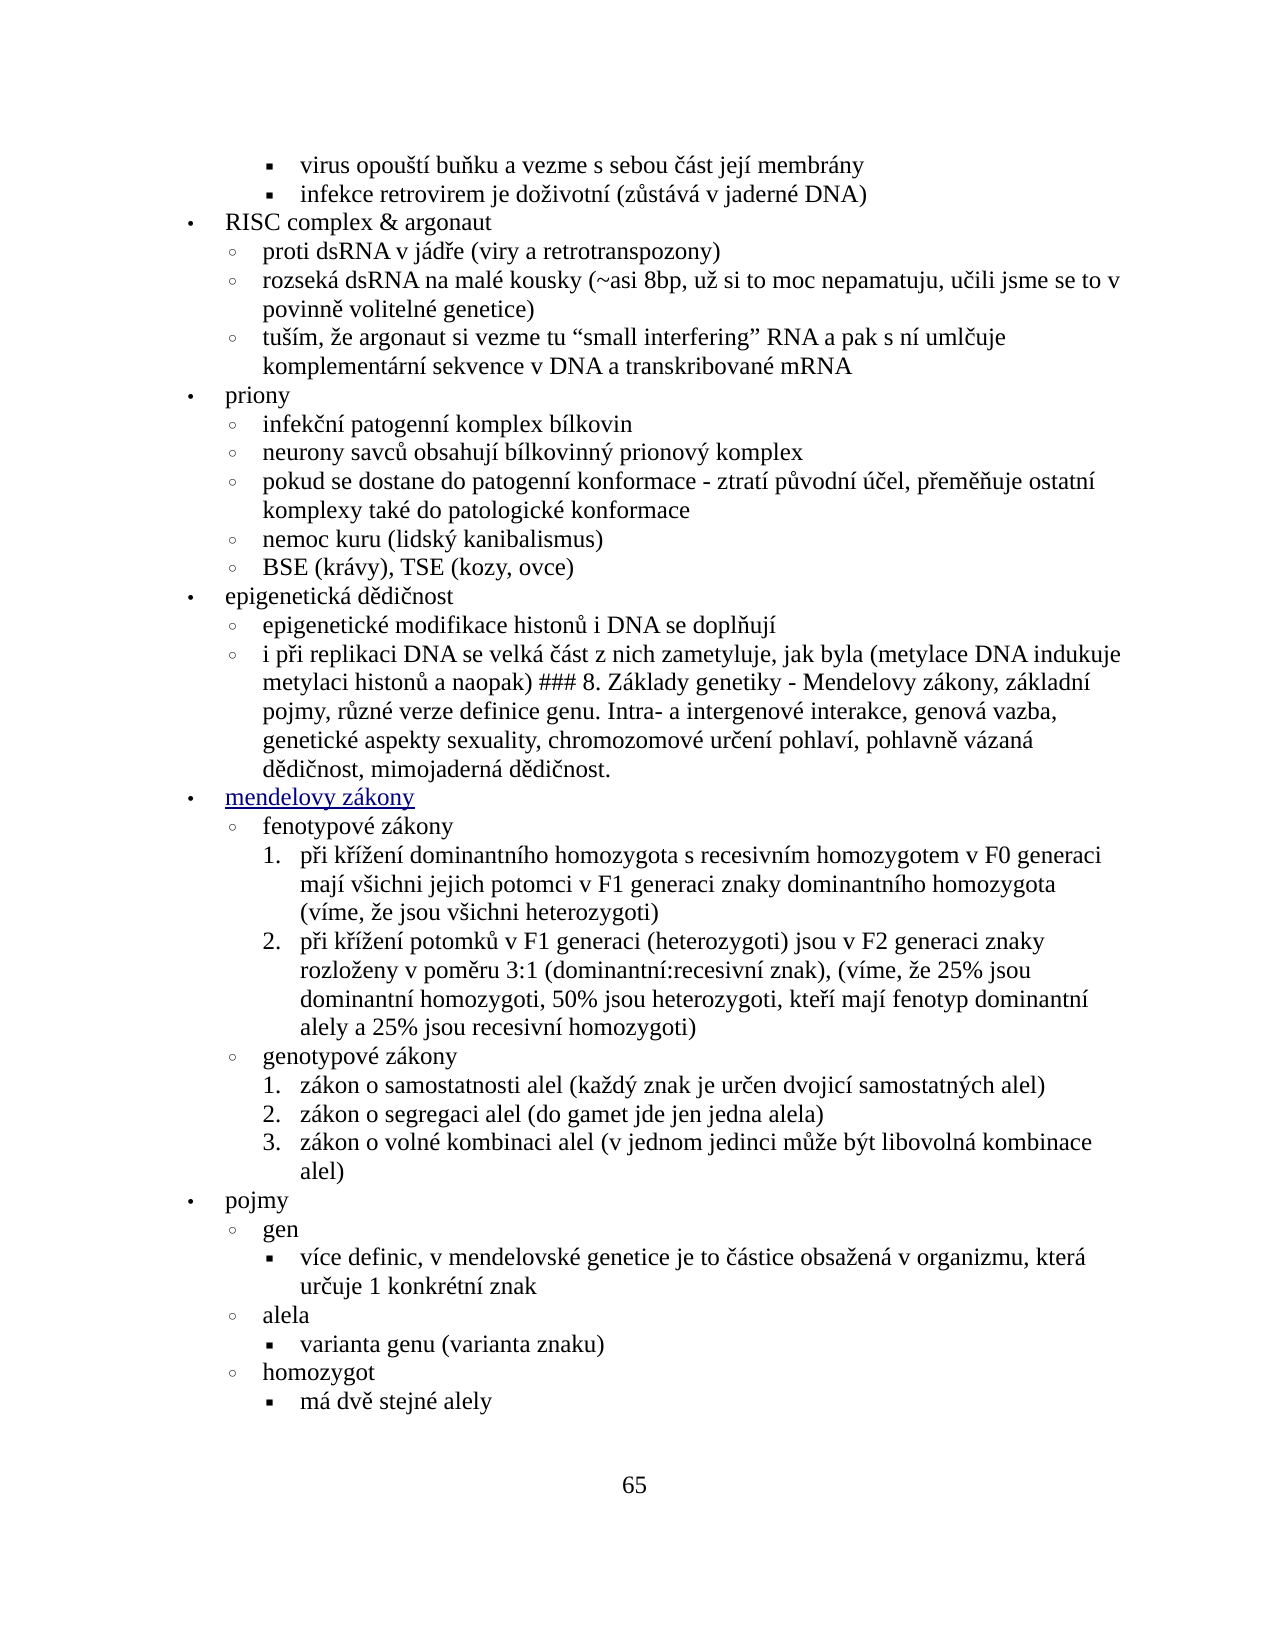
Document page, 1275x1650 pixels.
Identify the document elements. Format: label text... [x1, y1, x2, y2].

list priony [187, 380, 1125, 409]
list pojmy [187, 1185, 1125, 1214]
list gen [225, 1214, 1125, 1242]
list varianta genu (varianta znaku) [262, 1329, 1125, 1357]
list má dvě stejné alely [262, 1386, 1125, 1415]
list pokud se dostane do patogenní konformace - ztratí původní účel, přeměňuje ostatní komplexy také do patologické konformace [225, 466, 1125, 524]
list při křížení dominantního homozygota s recesivním homozygotem v F0 generaci mají všichni jejich potomci v F1 generaci znaky dominantního homozygota (víme, že jsou všichni heterozygoti) [262, 840, 1125, 926]
list epigenetické modifikace histonů i DNA se doplňují [225, 610, 1125, 639]
list nemoc kuru (lidský kanibalismus) [225, 524, 1125, 552]
list zákon o volné kombinaci alel (v jednom jedinci může být libovolná kombinace alel) [262, 1127, 1125, 1185]
list BSE (krávy), TSE (kozy, ovce) [225, 552, 1125, 581]
list při křížení potomků v F1 generaci (heterozygoti) jsou v F2 generaci znaky rozloženy v poměru 3:1 (dominantní:recesivní znak), (víme, že 25% jsou dominantní homozygoti, 50% jsou heterozygoti, kteří mají fenotyp dominantní alely a 25% jsou recesivní homozygoti) [262, 926, 1125, 1041]
list více definic, v mendelovské genetice je to částice obsažená v organizmu, která určuje 1 konkrétní znak [262, 1242, 1125, 1300]
list RISC complex & argonaut [187, 207, 1125, 236]
list alela [225, 1300, 1125, 1329]
list homozygot [225, 1357, 1125, 1386]
list genotypové zákony [225, 1041, 1125, 1070]
list rozseká dsRNA na malé kousky (~asi 8bp, už si to moc nepamatuju, učili jsme se to v povinně volitelné genetice) [225, 265, 1125, 322]
list tuším, že argonaut si vezme tu “small interfering” RNA a pak s ní umlčuje komplementární sekvence v DNA a transkribované mRNA [225, 322, 1125, 380]
list infekce retrovirem je doživotní (zůstává v jaderné DNA) [262, 179, 1125, 207]
list infekční patogenní komplex bílkovin [225, 409, 1125, 437]
list mendelovy zákony [187, 782, 1125, 811]
list zákon o segregaci alel (do gamet jde jen jedna alela) [262, 1099, 1125, 1127]
list fenotypové zákony [225, 811, 1125, 840]
list proti dsRNA v jádře (viry a retrotranspozony) [225, 236, 1125, 265]
list neurony savců obsahují bílkovinný prionový komplex [225, 437, 1125, 466]
list i při replikaci DNA se velká část z nich zametyluje, jak byla (metylace DNA indukuje metylaci histonů a naopak) ### 8. Základy genetiky - Mendelovy zákony, základní pojmy, různé verze definice genu. Intra- a intergenové interakce, genová vazba, genetické aspekty sexuality, chromozomové určení pohlaví, pohlavně vázaná dědičnost, mimojaderná dědičnost. [225, 639, 1125, 782]
list epigenetická dědičnost [187, 581, 1125, 610]
list virus opouští buňku a vezme s sebou část její membrány [262, 150, 1125, 179]
list zákon o samostatnosti alel (každý znak je určen dvojicí samostatných alel) [262, 1070, 1125, 1099]
